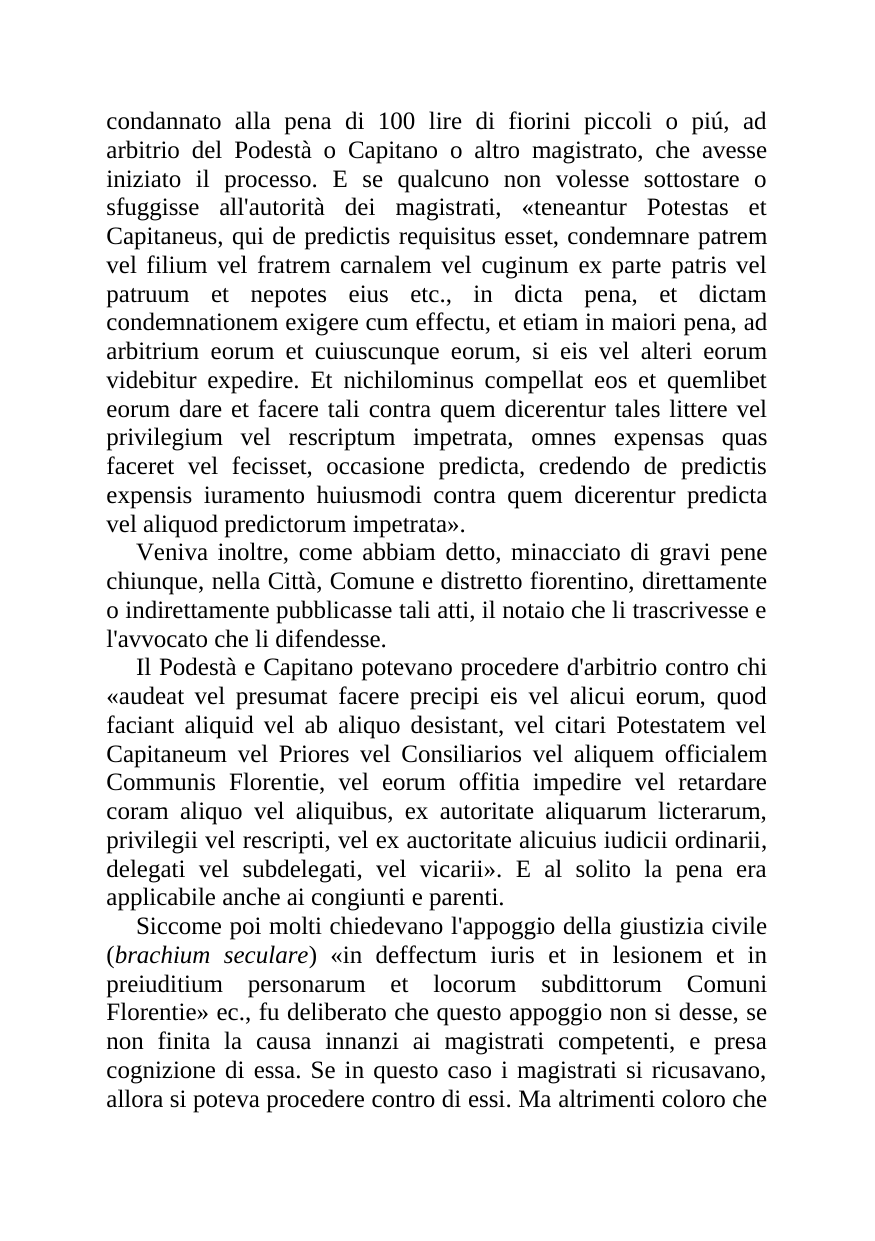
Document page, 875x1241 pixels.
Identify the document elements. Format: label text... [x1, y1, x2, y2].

text Veniva inoltre, come abbiam detto, minacciato di gravi pene chiunque, nella Città, Comune e distretto fiorentino, direttamente o indirettamente pubblicasse tali atti, il notaio che li trascrivesse e l'avvocato che li difendesse. [106, 537, 768, 652]
text Siccome poi molti chiedevano l'appoggio della giustizia civile (brachium seculare) «in deffectum iuris et in lesionem et in preiuditium personarum et locorum subdittorum Comuni Florentie» ec., fu deliberato che questo appoggio non si desse, se non finita la causa innanzi ai magistrati competenti, e presa cognizione di essa. Se in questo caso i magistrati si ricusavano, allora si poteva procedere contro di essi. Ma altrimenti coloro che [106, 911, 768, 1112]
text Il Podestà e Capitano potevano procedere d'arbitrio contro chi «audeat vel presumat facere precipi eis vel alicui eorum, quod faciant aliquid vel ab aliquo desistant, vel citari Potestatem vel Capitaneum vel Priores vel Consiliarios vel aliquem officialem Communis Florentie, vel eorum offitia impedire vel retardare coram aliquo vel aliquibus, ex autoritate aliquarum licterarum, privilegii vel rescripti, vel ex auctoritate alicuius iudicii ordinarii, delegati vel subdelegati, vel vicarii». E al solito la pena era applicabile anche ai congiunti e parenti. [106, 652, 768, 911]
text condannato alla pena di 100 lire di fiorini piccoli o piú, ad arbitrio del Podestà o Capitano o altro magistrato, che avesse iniziato il processo. E se qualcuno non volesse sottostare o sfuggisse all'autorità dei magistrati, «teneantur Potestas et Capitaneus, qui de predictis requisitus esset, condemnare patrem vel filium vel fratrem carnalem vel cuginum ex parte patris vel patruum et nepotes eius etc., in dicta pena, et dictam condemnationem exigere cum effectu, et etiam in maiori pena, ad arbitrium eorum et cuiuscunque eorum, si eis vel alteri eorum videbitur expedire. Et nichilominus compellat eos et quemlibet eorum dare et facere tali contra quem dicerentur tales littere vel privilegium vel rescriptum impetrata, omnes expensas quas faceret vel fecisset, occasione predicta, credendo de predictis expensis iuramento huiusmodi contra quem dicerentur predicta vel aliquod predictorum impetrata». [106, 106, 768, 537]
